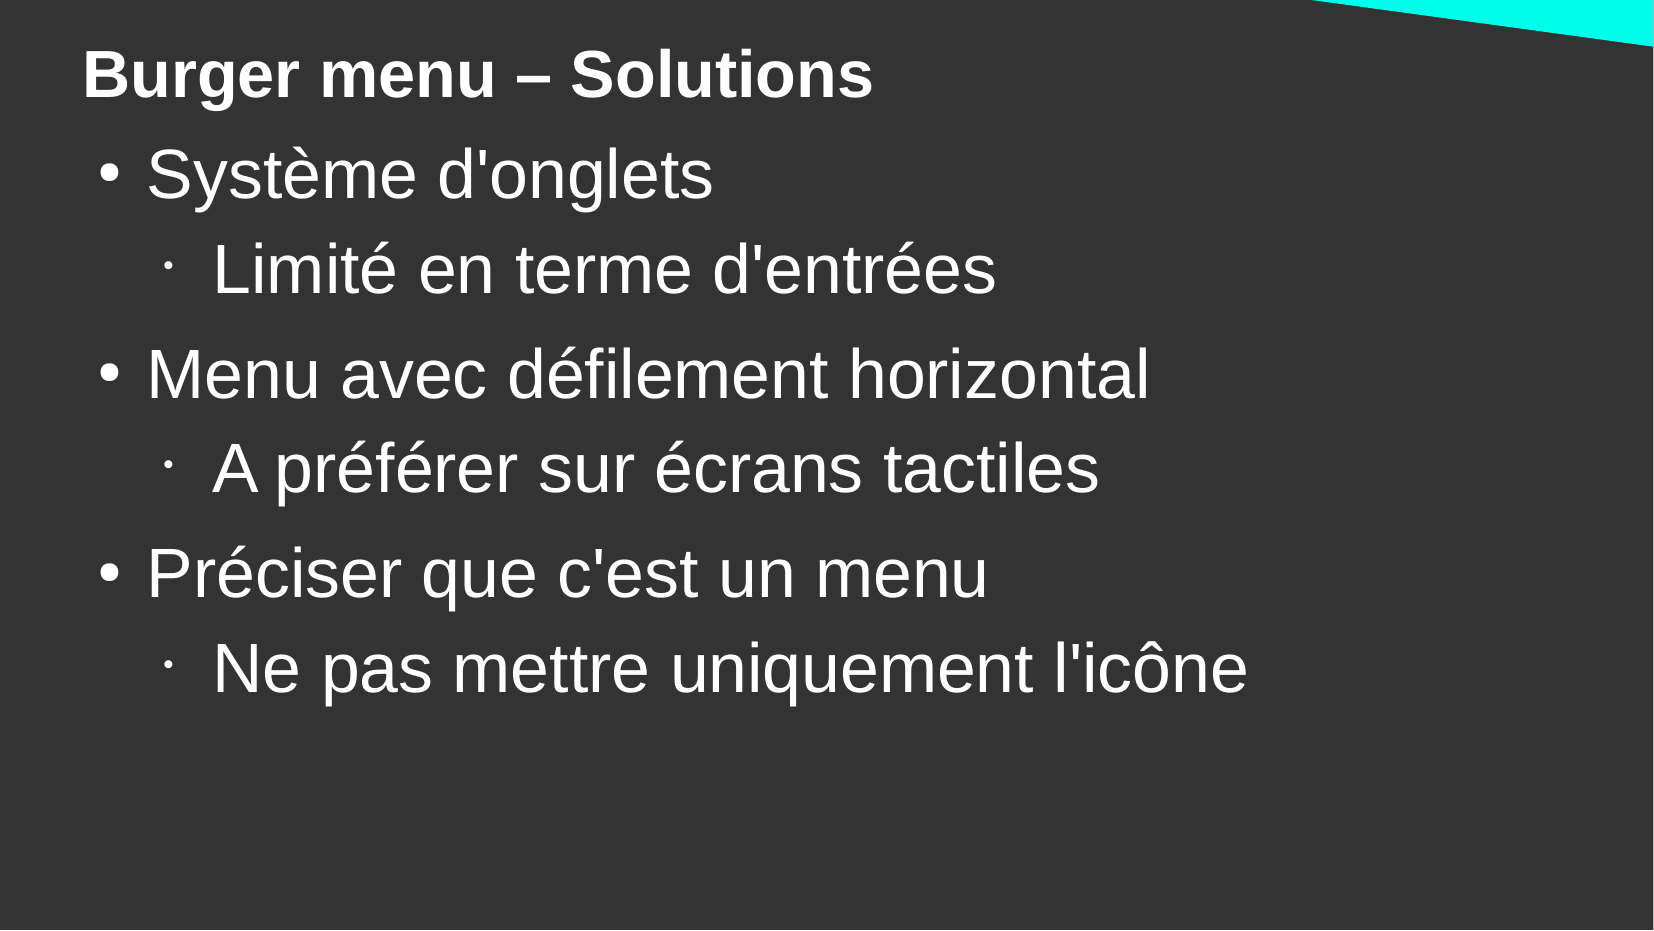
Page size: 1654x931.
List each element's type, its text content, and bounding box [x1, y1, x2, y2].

list Système d'onglets Limité en terme d'entrées Menu avec défilement horizontal A préférer sur écrans tactiles Préciser que c'est un menu Ne pas mettre uniquement l'icône [80, 135, 1620, 709]
title Burger menu – Solutions [82, 37, 1571, 114]
text_box [1311, 0, 1654, 47]
